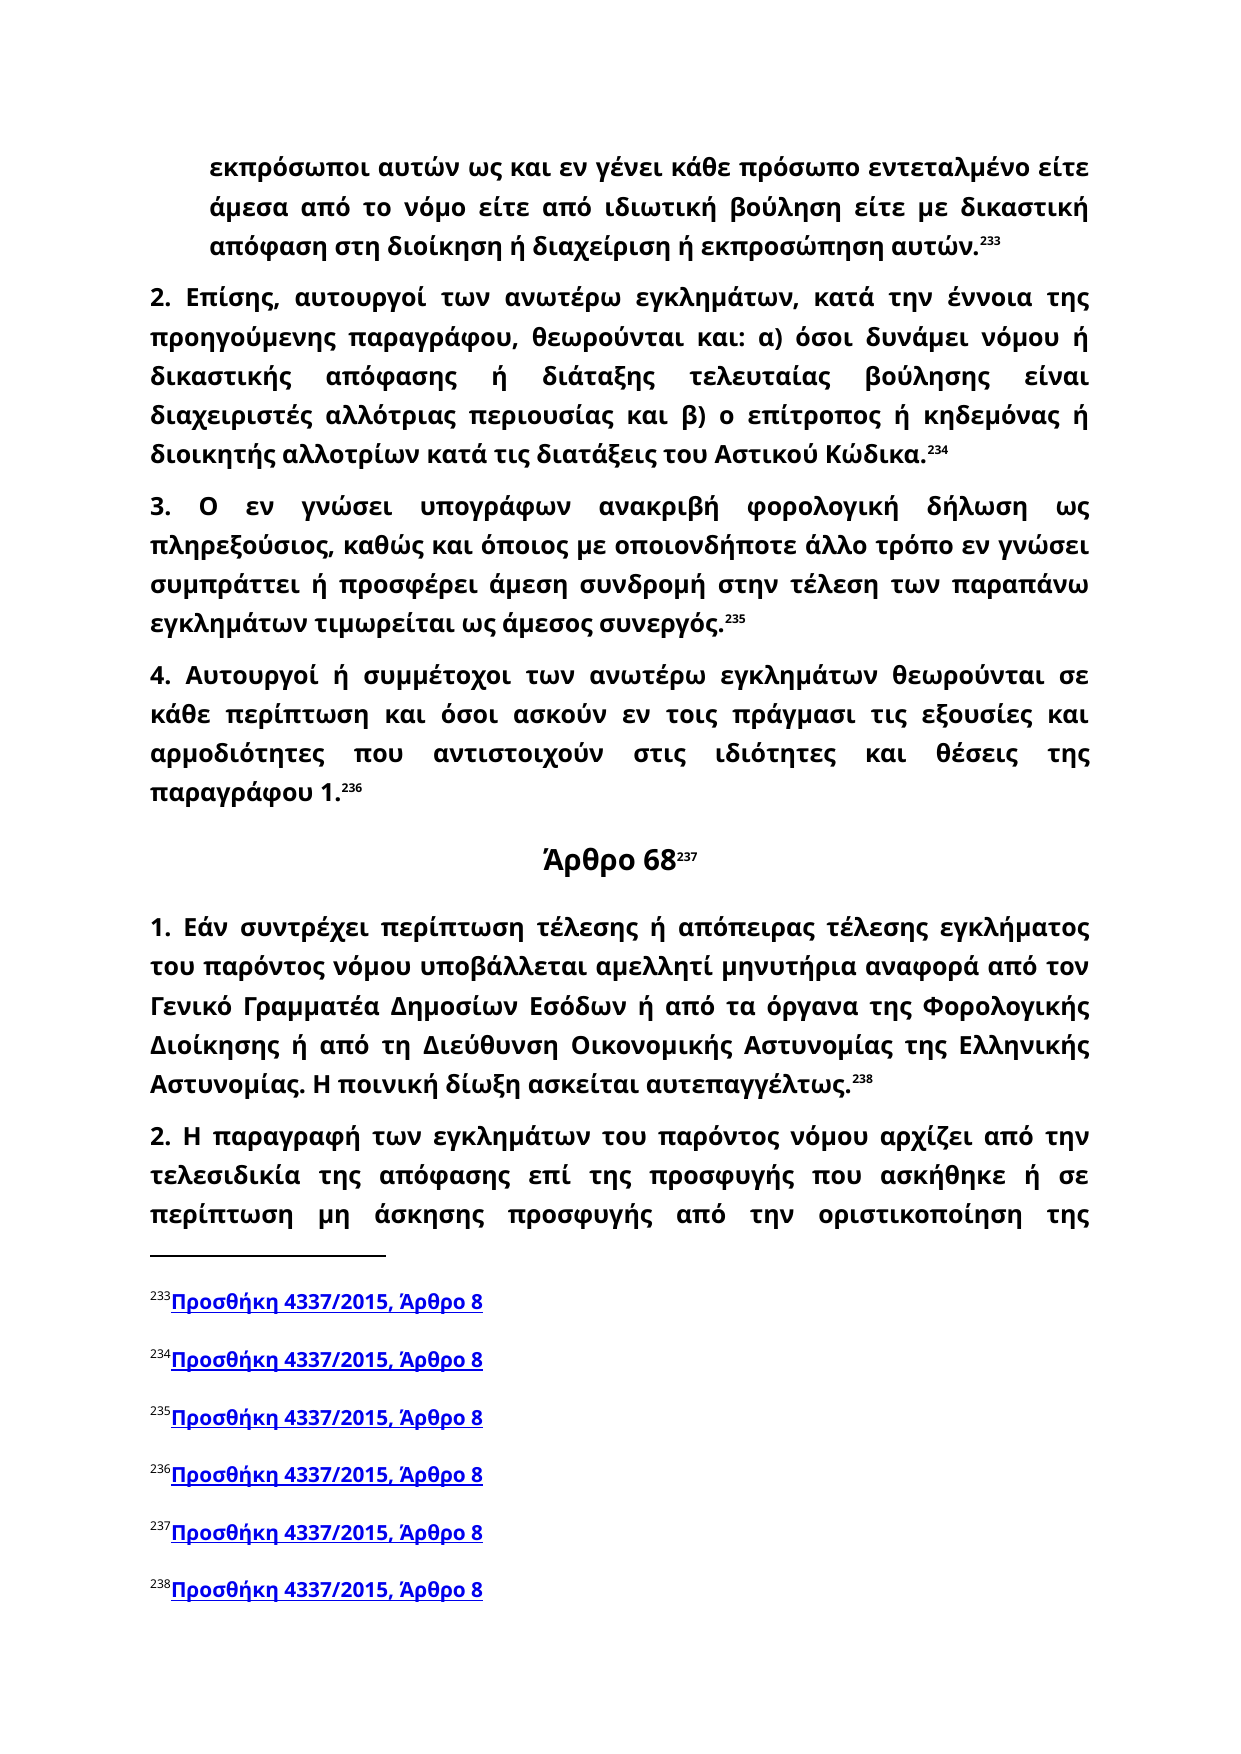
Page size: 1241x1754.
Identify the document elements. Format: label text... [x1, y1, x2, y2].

text Προσθήκη 4337/2015, Άρθρο 8 [150, 1345, 1090, 1373]
text Προσθήκη 4337/2015, Άρθρο 8 [150, 1576, 1090, 1604]
text Προσθήκη 4337/2015, Άρθρο 8 [150, 1287, 1090, 1316]
text 2. Η παραγραφή των εγκλημάτων του παρόντος νόμου αρχίζει από την τελεσιδικία της απόφασης επί της προσφυγής που ασκήθηκε ή σε περίπτωση μη άσκησης προσφυγής από την οριστικοποίηση της [150, 1118, 1090, 1231]
text 2. Επίσης, αυτουργοί των ανωτέρω εγκλημάτων, κατά την έννοια της προηγούμενης παραγράφου, θεωρούνται και: α) όσοι δυνάμει νόμου ή δικαστικής απόφασης ή διάταξης τελευταίας βούλησης είναι διαχειριστές αλλότριας περιουσίας και β) ο επίτροπος ή κηδεμόνας ή διοικητής αλλοτρίων κατά τις διατάξεις του Αστικού Κώδικα. [150, 280, 1090, 471]
text Προσθήκη 4337/2015, Άρθρο 8 [150, 1460, 1090, 1489]
text 4. Αυτουργοί ή συμμέτοχοι των ανωτέρω εγκλημάτων θεωρούνται σε κάθε περίπτωση και όσοι ασκούν εν τοις πράγμασι τις εξουσίες και αρμοδιότητες που αντιστοιχούν στις ιδιότητες και θέσεις της παραγράφου 1. [150, 657, 1090, 809]
text 1. Εάν συντρέχει περίπτωση τέλεσης ή απόπειρας τέλεσης εγκλήματος του παρόντος νόμου υποβάλλεται αμελλητί μηνυτήρια αναφορά από τον Γενικό Γραμματέα Δημοσίων Εσόδων ή από τα όργανα της Φορολογικής Διοίκησης ή από τη Διεύθυνση Οικονομικής Αστυνομίας της Ελληνικής Αστυνομίας. Η ποινική δίωξη ασκείται αυτεπαγγέλτως. [150, 910, 1090, 1101]
text 3. Ο εν γνώσει υπογράφων ανακριβή φορολογική δήλωση ως πληρεξούσιος, καθώς και όποιος με οποιονδήποτε άλλο τρόπο εν γνώσει συμπράττει ή προσφέρει άμεση συνδρομή στην τέλεση των παραπάνω εγκλημάτων τιμωρείται ως άμεσος συνεργός. [150, 488, 1090, 640]
subtitle Άρθρο 68 [150, 839, 1090, 879]
text Προσθήκη 4337/2015, Άρθρο 8 [150, 1403, 1090, 1431]
list εκπρόσωποι αυτών ως και εν γένει κάθε πρόσωπο εντεταλμένο είτε άμεσα από το νόμο είτε από ιδιωτική βούληση είτε με δικαστική απόφαση στη διοίκηση ή διαχείριση ή εκπροσώπηση αυτών. [150, 150, 1090, 262]
text Προσθήκη 4337/2015, Άρθρο 8 [150, 1518, 1090, 1546]
